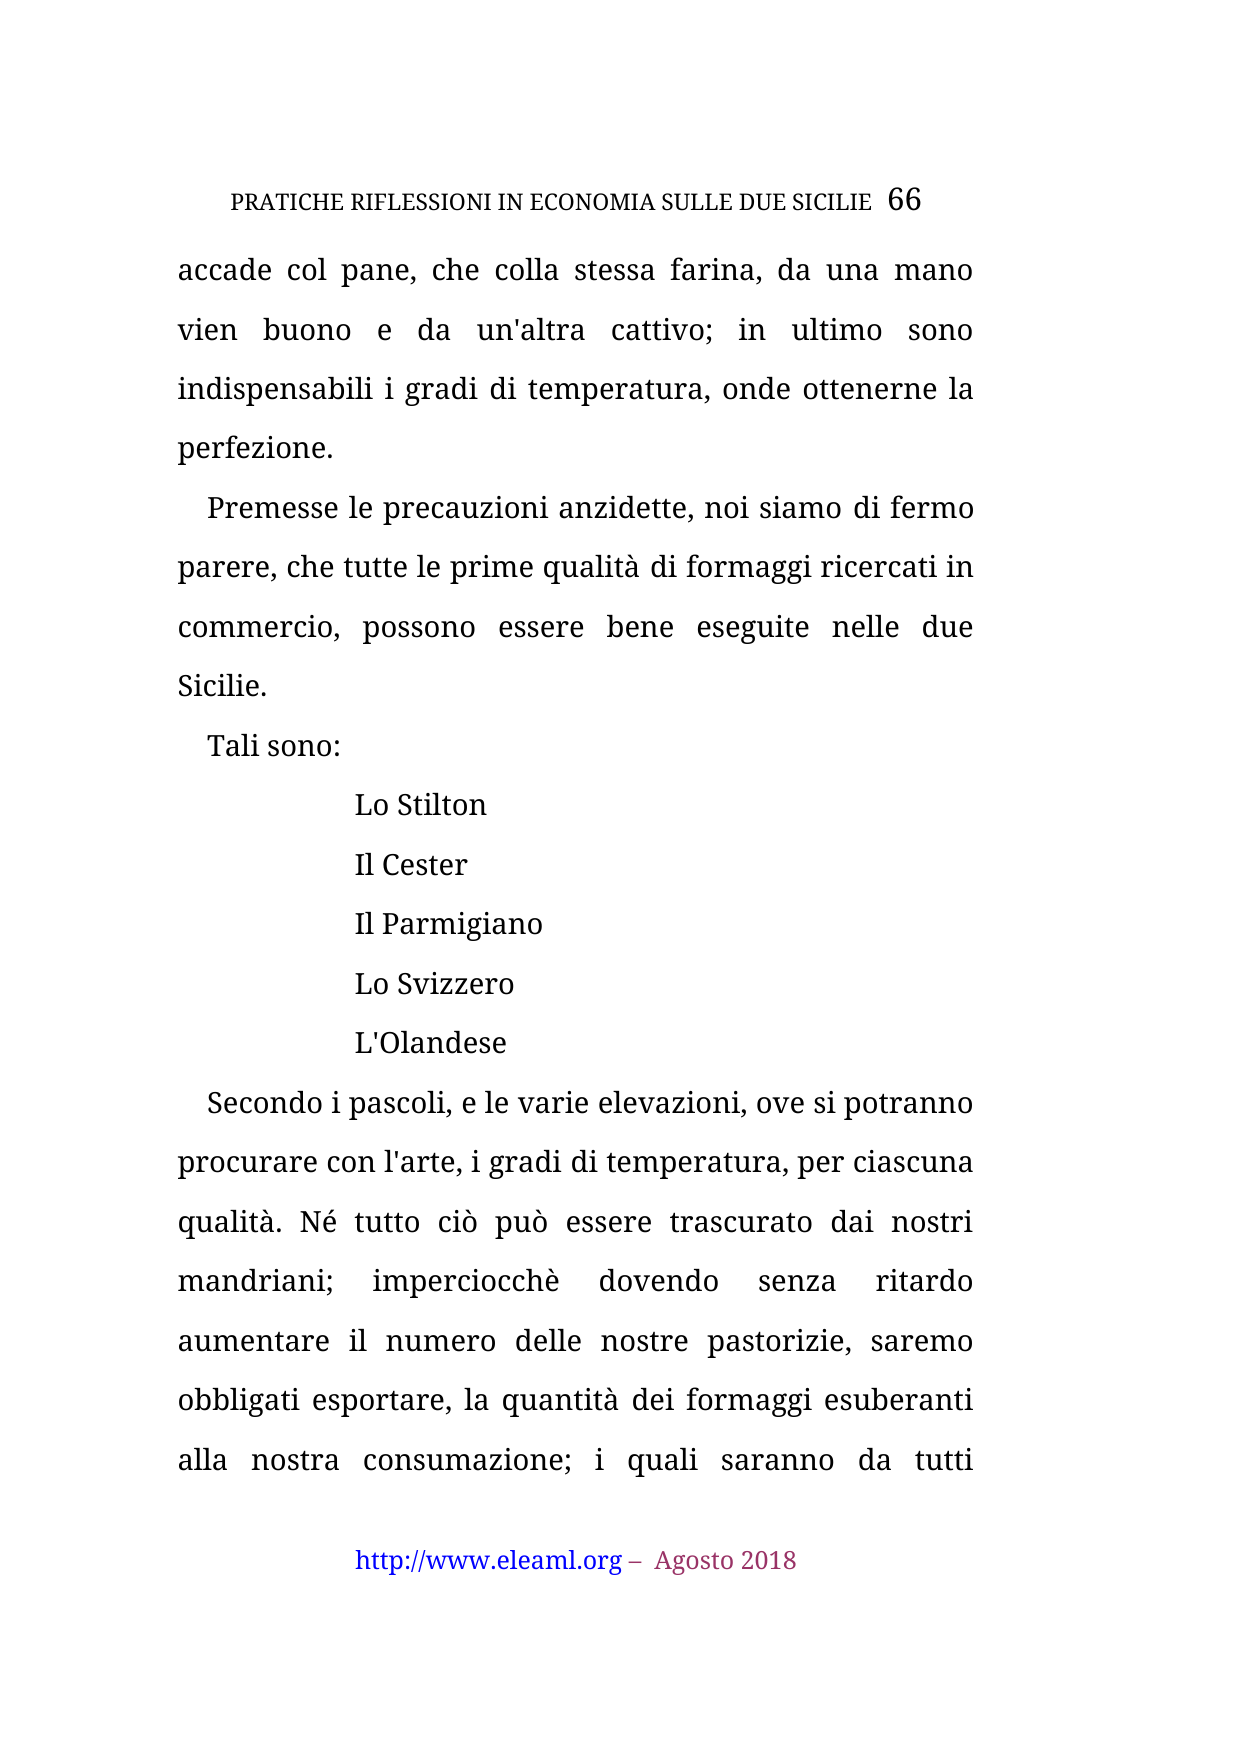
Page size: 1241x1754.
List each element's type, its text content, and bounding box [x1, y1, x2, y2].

text Il Parmigiano [325, 903, 974, 943]
text Tali sono: [177, 725, 974, 765]
text Premesse le precauzioni anzidette, noi siamo di fermo parere, che tutte le prime qualità di formaggi ricercati in commercio, possono essere bene eseguite nelle due Sicilie. [177, 487, 974, 705]
text Il Cester [325, 844, 974, 884]
text L'Olandese [325, 1022, 974, 1062]
text Lo Svizzero [325, 963, 974, 1003]
text Lo Stilton [325, 784, 974, 824]
text Secondo i pascoli, e le varie elevazioni, ove si potranno procurare con l'arte, i gradi di temperatura, per ciascuna qualità. Né tutto ciò può essere trascurato dai nostri mandriani; imperciocchè dovendo senza ritardo aumentare il numero delle nostre pastorizie, saremo obbligati esportare, la quantità dei formaggi esuberanti alla nostra consumazione; i quali saranno da tutti [177, 1082, 974, 1478]
text accade col pane, che colla stessa farina, da una mano vien buono e da un'altra cattivo; in ultimo sono indispensabili i gradi di temperatura, onde ottenerne la perfezione. [177, 249, 974, 467]
